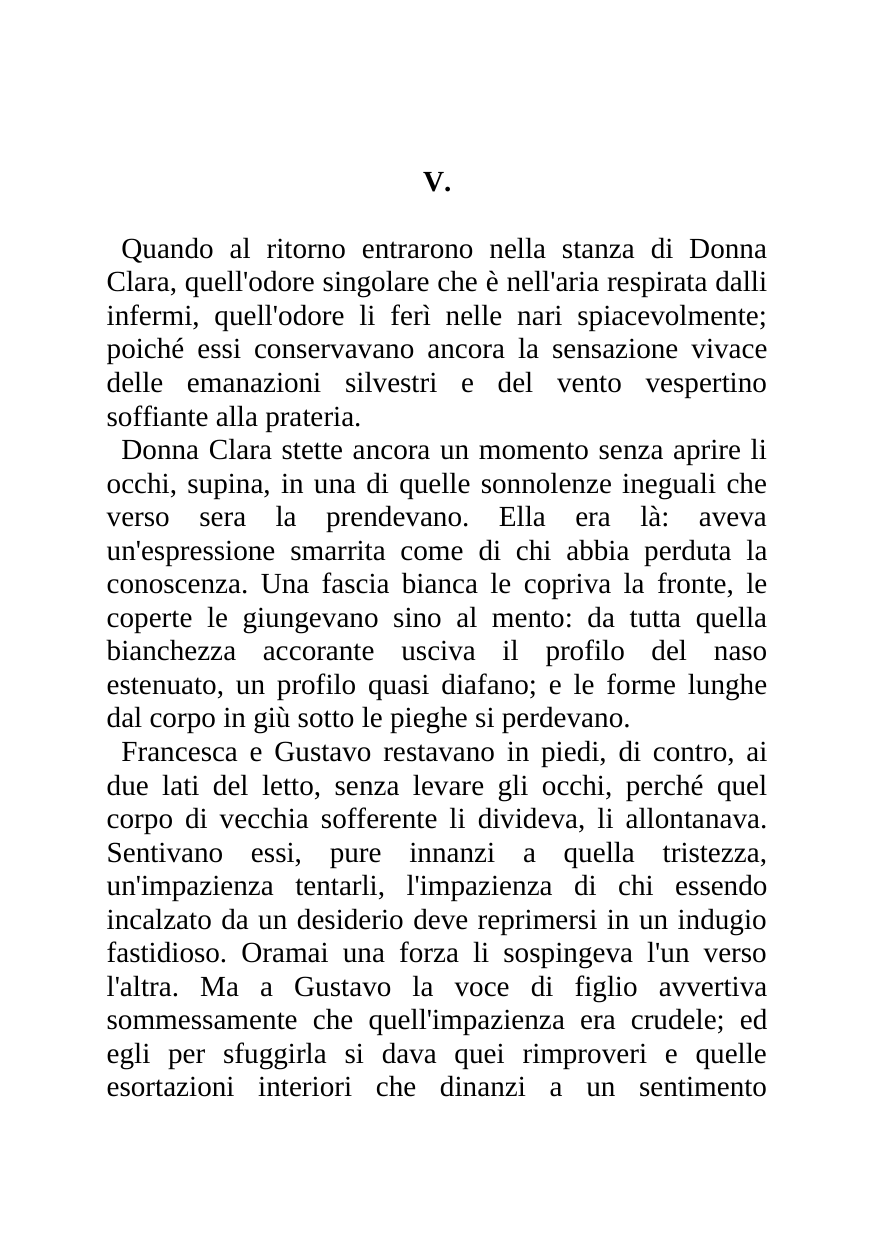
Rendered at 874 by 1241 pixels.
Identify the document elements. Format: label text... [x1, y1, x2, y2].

text Quando al ritorno entrarono nella stanza di Donna Clara, quell'odore singolare che è nell'aria respirata dalli infermi, quell'odore li ferì nelle nari spiacevolmente; poiché essi conservavano ancora la sensazione vivace delle emanazioni silvestri e del vento vespertino soffiante alla prateria. [106, 231, 768, 432]
text Donna Clara stette ancora un momento senza aprire li occhi, supina, in una di quelle sonnolenze ineguali che verso sera la prendevano. Ella era là: aveva un'espressione smarrita come di chi abbia perduta la conoscenza. Una fascia bianca le copriva la fronte, le coperte le giungevano sino al mento: da tutta quella bianchezza accorante usciva il profilo del naso estenuato, un profilo quasi diafano; e le forme lunghe dal corpo in giù sotto le pieghe si perdevano. [106, 432, 768, 734]
text Francesca e Gustavo restavano in piedi, di contro, ai due lati del letto, senza levare gli occhi, perché quel corpo di vecchia sofferente li divideva, li allontanava. Sentivano essi, pure innanzi a quella tristezza, un'impazienza tentarli, l'impazienza di chi essendo incalzato da un desiderio deve reprimersi in un indugio fastidioso. Oramai una forza li sospingeva l'un verso l'altra. Ma a Gustavo la voce di figlio avvertiva sommessamente che quell'impazienza era crudele; ed egli per sfuggirla si dava quei rimproveri e quelle esortazioni interiori che dinanzi a un sentimento [106, 734, 768, 1103]
text V. [106, 164, 768, 197]
